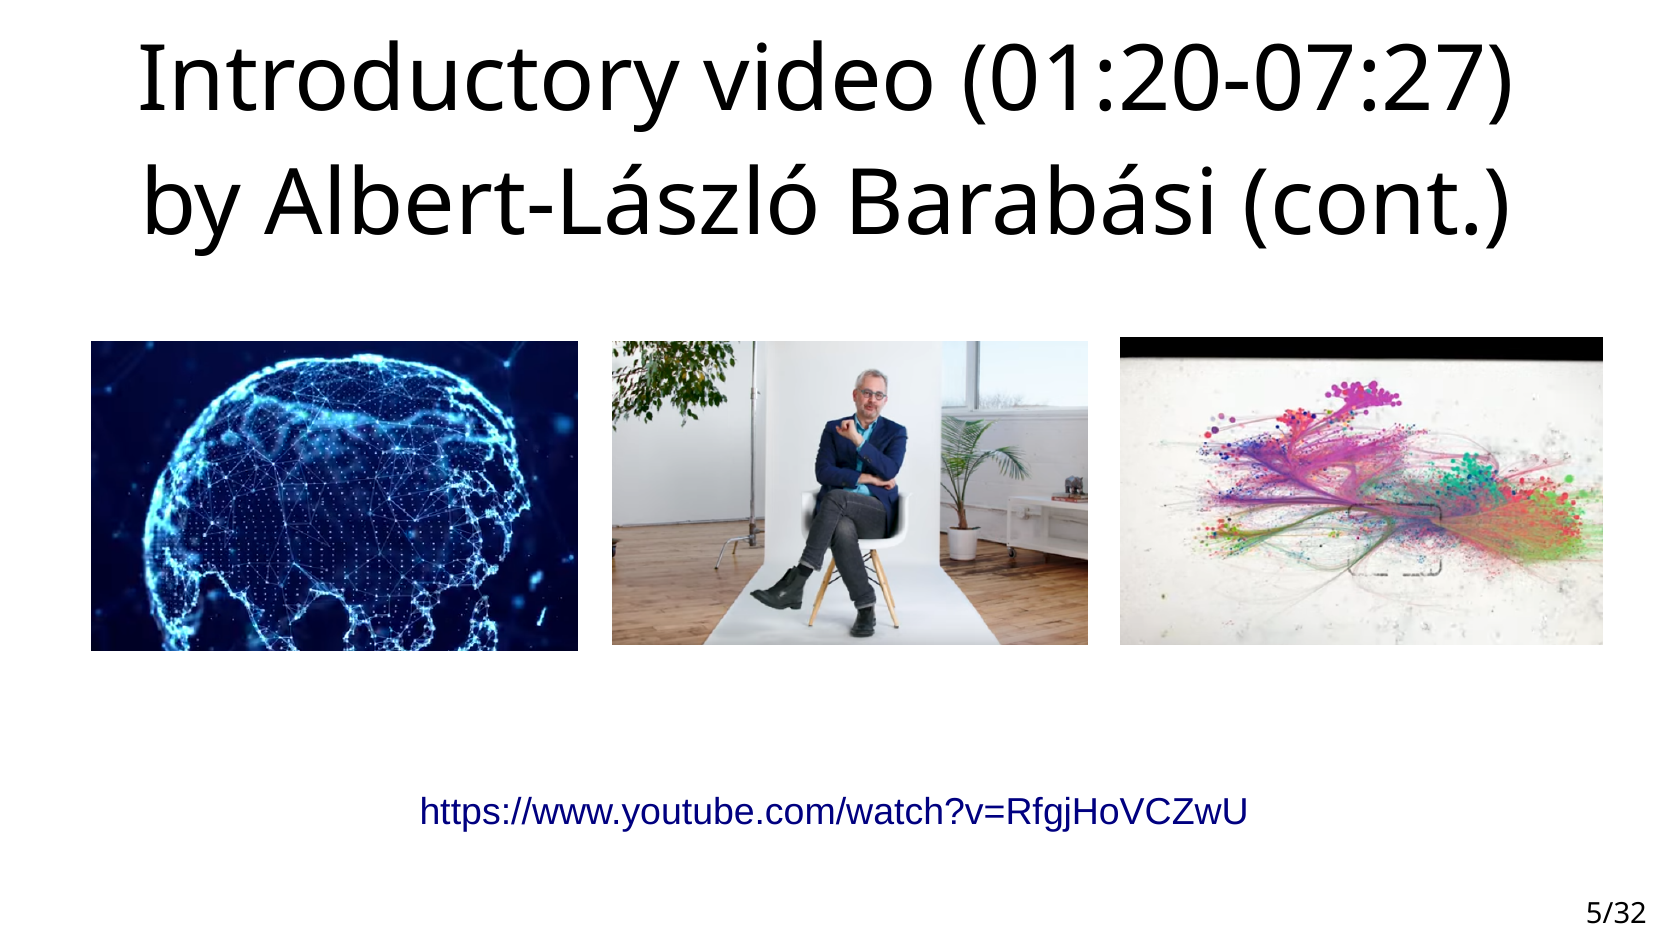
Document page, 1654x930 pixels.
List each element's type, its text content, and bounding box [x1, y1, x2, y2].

title Introductory video (01:20-07:27) by Albert-László Barabási (cont.) [82, 7, 1571, 266]
picture [1120, 337, 1603, 645]
picture [91, 341, 578, 651]
text_box https://www.youtube.com/watch?v=RfgjHoVCZwU [404, 783, 1306, 882]
picture [612, 341, 1088, 645]
